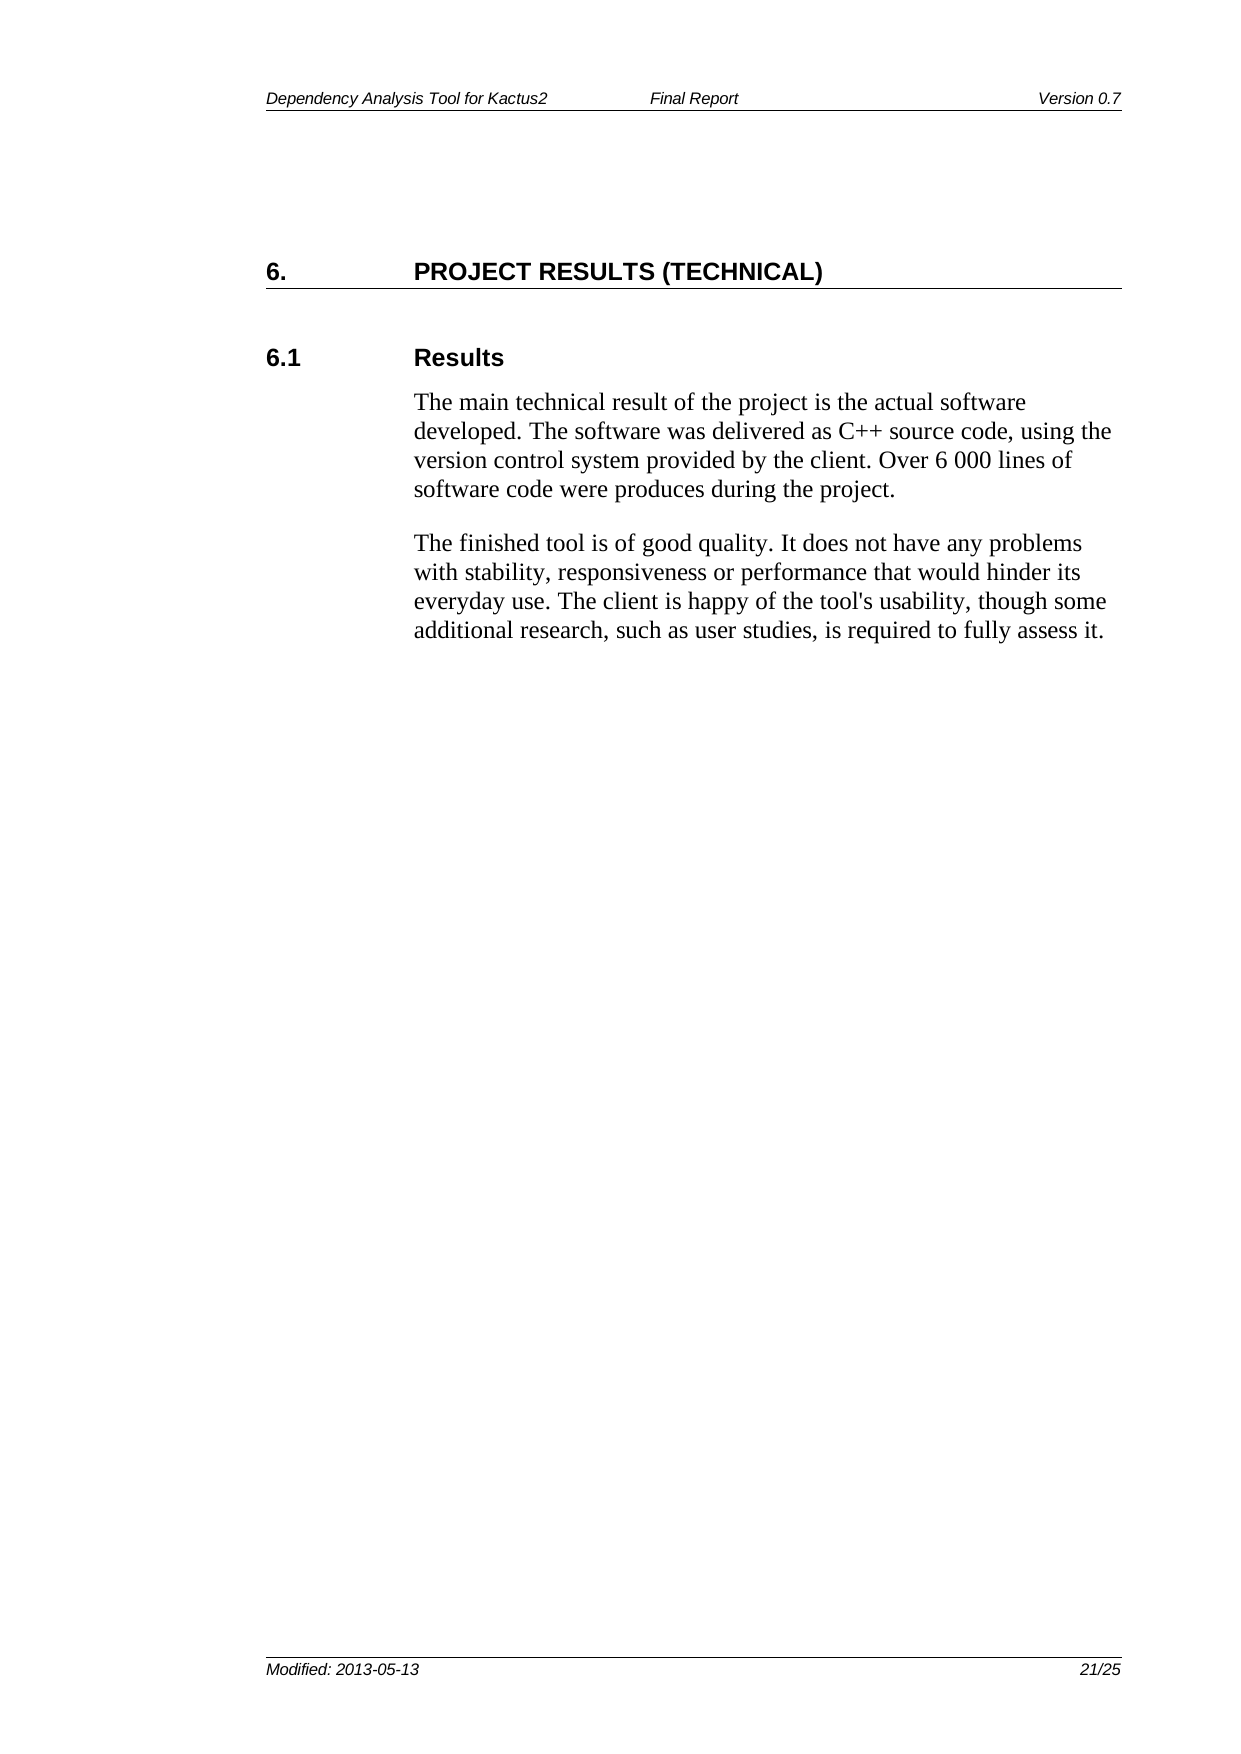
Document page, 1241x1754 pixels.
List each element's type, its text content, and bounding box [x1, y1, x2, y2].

subtitle Results [266, 343, 1122, 372]
text The main technical result of the project is the actual software developed. The software was delivered as C++ source code, using the version control system provided by the client. Over 6 000 lines of software code were produces during the project. [413, 387, 1122, 503]
text The finished tool is of good quality. It does not have any problems with stability, responsiveness or performance that would hinder its everyday use. The client is happy of the tool's usability, though some additional research, such as user studies, is required to fully assess it. [413, 528, 1122, 644]
subtitle Project Results (Technical) [266, 257, 1122, 288]
